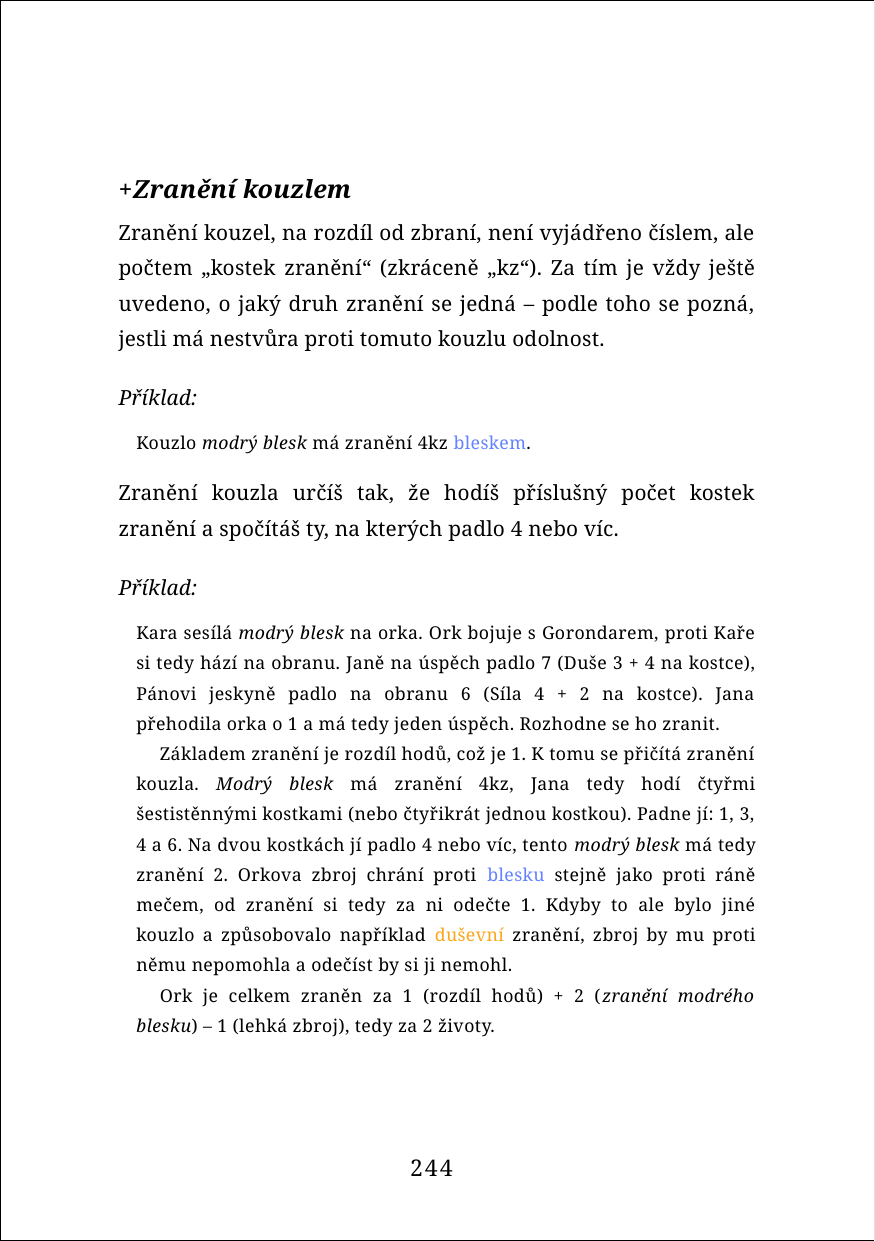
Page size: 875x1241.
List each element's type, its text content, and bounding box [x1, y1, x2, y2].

text Příklad: [118, 573, 756, 602]
text Zranění kouzel, na rozdíl od zbraní, není vyjádřeno číslem, ale počtem „kostek zranění“ (zkráceně „kz“). Za tím je vždy ještě uvedeno, o jaký druh zranění se jedná – podle toho se pozná, jestli má nestvůra proti tomuto kouzlu odolnost. [118, 218, 756, 353]
text Kara sesílá modrý blesk na orka. Ork bojuje s Gorondarem, proti Kaře si tedy hází na obranu. Janě na úspěch padlo 7 (Duše 3 + 4 na kostce), Pánovi jeskyně padlo na obranu 6 (Síla 4 + 2 na kostce). Jana přehodila orka o 1 a má tedy jeden úspěch. Rozhodne se ho zranit. Základem zranění je rozdíl hodů, což je 1. K tomu se přičítá zranění kouzla. Modrý blesk má zranění 4kz, Jana tedy hodí čtyřmi šestistěnnými kostkami (nebo čtyřikrát jednou kostkou). Padne jí: 1, 3, 4 a 6. Na dvou kostkách jí padlo 4 nebo víc, tento modrý blesk má tedy zranění 2. Orkova zbroj chrání proti blesku stejně jako proti ráně mečem, od zranění si tedy za ni odečte 1. Kdyby to ale bylo jiné kouzlo a způsobovalo například duševní zranění, zbroj by mu proti němu nepomohla a odečíst by si ji nemohl. Ork je celkem zraněn za 1 (rozdíl hodů) + 2 (zranění modrého blesku) – 1 (lehká zbroj), tedy za 2 životy. [136, 621, 756, 1037]
text Příklad: [118, 383, 756, 412]
subtitle +Zranění kouzlem [118, 172, 756, 206]
text Kouzlo modrý blesk má zranění 4kz bleskem. [136, 431, 756, 455]
text Zranění kouzla určíš tak, že hodíš příslušný počet kostek zranění a spočítáš ty, na kterých padlo 4 nebo víc. [118, 478, 756, 542]
